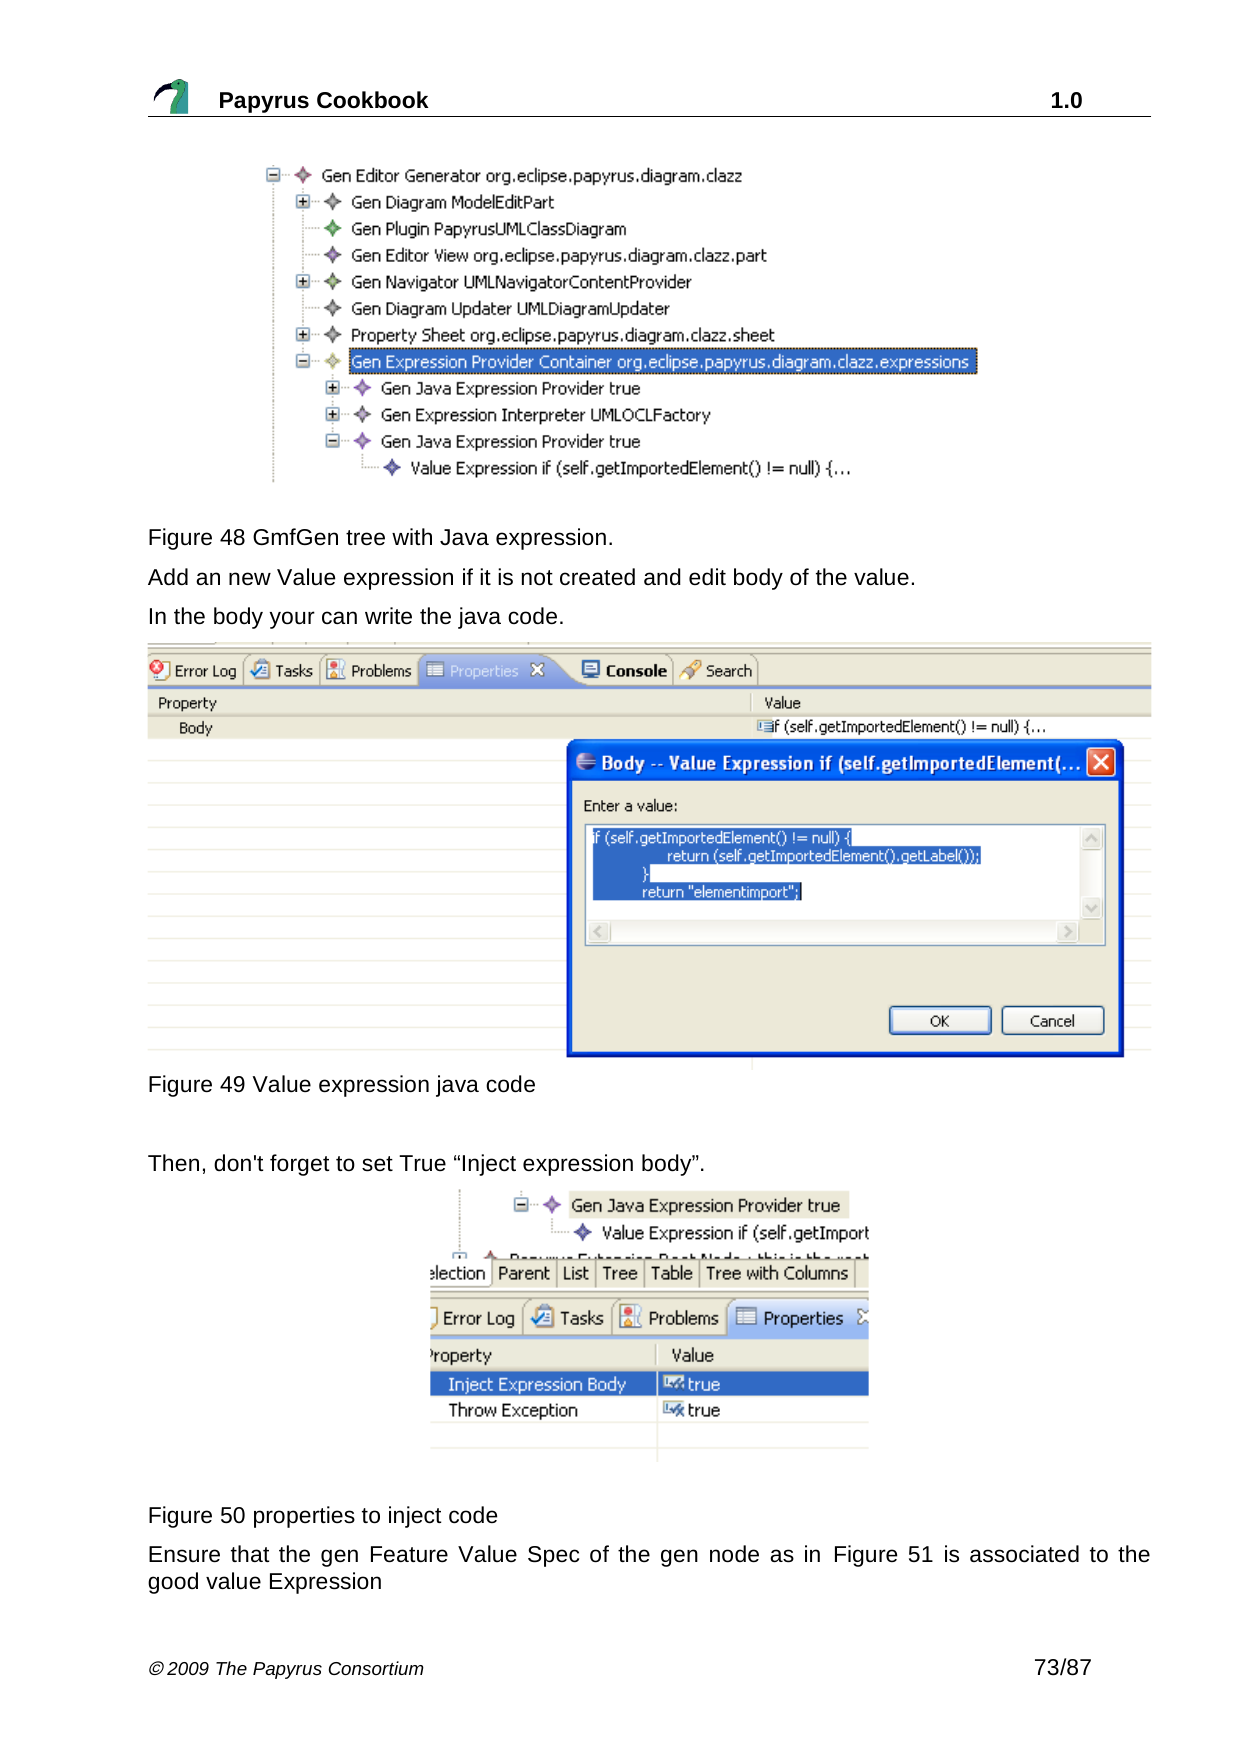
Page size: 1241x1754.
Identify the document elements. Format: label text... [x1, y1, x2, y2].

text Ensure that the gen Feature Value Spec of the gen node as in Figure 51 is associated to the good value Expression [148, 1541, 1151, 1595]
text Figure 49 Value expression java code [148, 1070, 1151, 1097]
picture [153, 79, 189, 114]
picture [430, 1188, 869, 1462]
text In the body your can write the java code. [148, 603, 1151, 630]
text Figure 50 properties to inject code [148, 1501, 1151, 1528]
text Then, don't forget to set True “Inject expression body”. [148, 1149, 1151, 1176]
text Figure 48 GmfGen tree with Java expression. [148, 523, 1151, 551]
text Add an new Value expression if it is not created and edit body of the value. [148, 563, 1151, 590]
picture [147, 642, 1152, 1070]
picture [254, 165, 1045, 484]
